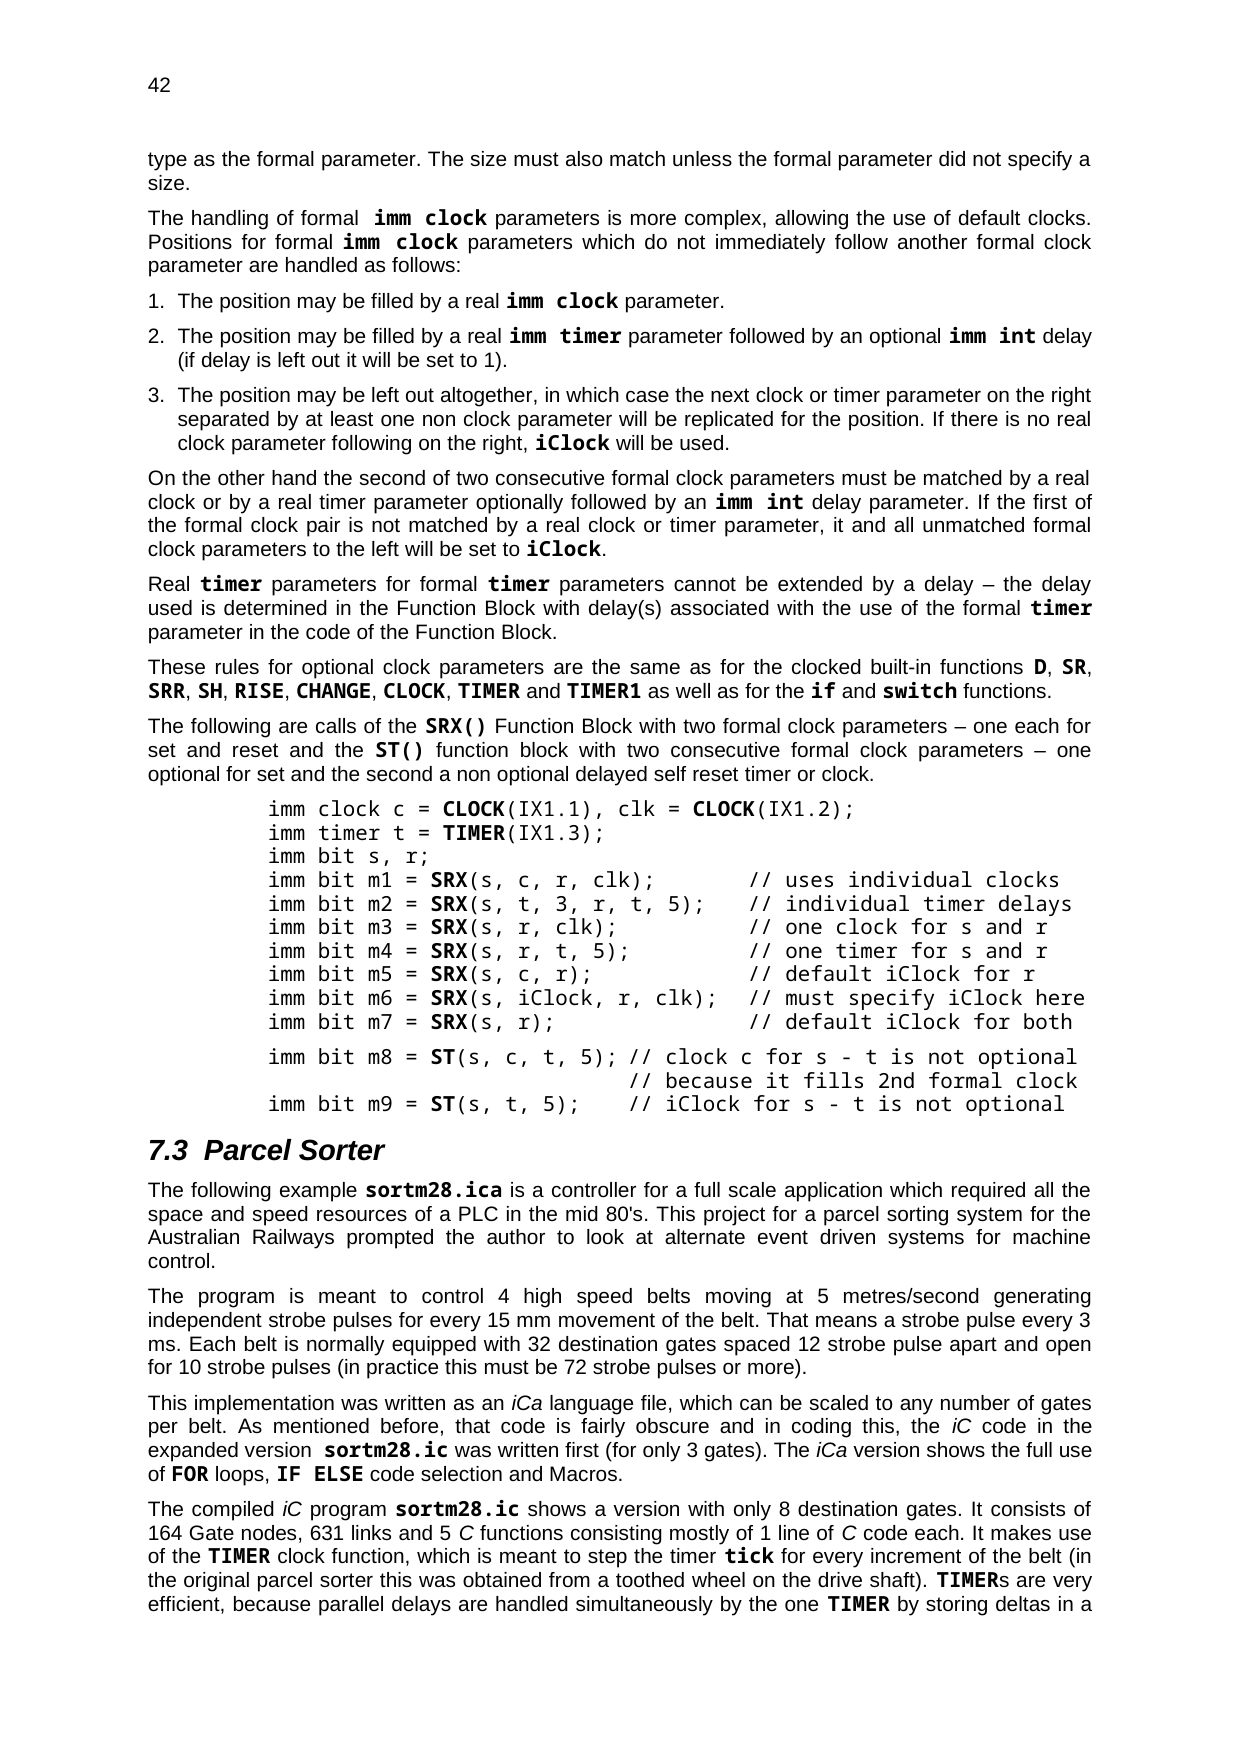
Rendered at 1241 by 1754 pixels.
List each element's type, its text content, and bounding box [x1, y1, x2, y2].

text imm clock c = CLOCK(IX1.1), clk = CLOCK(IX1.2); imm timer t = TIMER(IX1.3); imm bit s, r; imm bit m1 = SRX(s, c, r, clk); // uses individual clocks imm bit m2 = SRX(s, t, 3, r, t, 5); // individual timer delays imm bit m3 = SRX(s, r, clk); // one clock for s and r imm bit m4 = SRX(s, r, t, 5); // one timer for s and r imm bit m5 = SRX(s, c, r); // default iClock for r imm bit m6 = SRX(s, iClock, r, clk); // must specify iClock here imm bit m7 = SRX(s, r); // default iClock for both [268, 797, 1092, 1034]
text The following example sortm28.ica is a controller for a full scale application which required all the space and speed resources of a PLC in the mid 80's. This project for a parcel sorting system for the Australian Railways prompted the author to look at alternate event driven systems for machine control. [148, 1179, 1092, 1273]
subtitle Parcel Sorter [148, 1134, 1092, 1167]
text These rules for optional clock parameters are the same as for the clocked built-in functions D, SR, SRR, SH, RISE, CHANGE, CLOCK, TIMER and TIMER1 as well as for the if and switch functions. [148, 656, 1092, 703]
text type as the formal parameter. The size must also match unless the formal parameter did not specify a size. [148, 148, 1092, 195]
text This implementation was written as an iCa language file, which can be scaled to any number of gates per belt. As mentioned before, that code is fairly obscure and in coding this, the iC code in the expanded version sortm28.ic was written first (for only 3 gates). The iCa version shows the full use of FOR loops, IF ELSE code selection and Macros. [148, 1391, 1092, 1486]
list The position may be filled by a real imm clock parameter. [148, 289, 1092, 313]
text The compiled iC program sortm28.ic shows a version with only 8 destination gates. It consists of 164 Gate nodes, 631 links and 5 C functions consisting mostly of 1 line of C code each. It makes use of the TIMER clock function, which is meant to step the timer tick for every increment of the belt (in the original parcel sorter this was obtained from a toothed wheel on the drive shaft). TIMERs are very efficient, because parallel delays are handled simultaneously by the one TIMER by storing deltas in a [148, 1498, 1092, 1616]
text Real timer parameters for formal timer parameters cannot be extended by a delay – the delay used is determined in the Function Block with delay(s) associated with the use of the formal timer parameter in the code of the Function Block. [148, 573, 1092, 644]
list The position may be filled by a real imm timer parameter followed by an optional imm int delay (if delay is left out it will be set to 1). [148, 325, 1092, 372]
text imm bit m8 = ST(s, c, t, 5); // clock c for s - t is not optional // because it fills 2nd formal clock imm bit m9 = ST(s, t, 5); // iClock for s - t is not optional [268, 1046, 1092, 1117]
text The following are calls of the SRX() Function Block with two formal clock parameters – one each for set and reset and the ST() function block with two consecutive formal clock parameters – one optional for set and the second a non optional delayed self reset timer or clock. [148, 715, 1092, 786]
text The handling of formal imm clock parameters is more complex, allowing the use of default clocks. Positions for formal imm clock parameters which do not immediately follow another formal clock parameter are handled as follows: [148, 207, 1092, 278]
list The position may be left out altogether, in which case the next clock or timer parameter on the right separated by at least one non clock parameter will be replicated for the position. If there is no real clock parameter following on the right, iClock will be used. [148, 384, 1092, 455]
text The program is meant to control 4 high speed belts moving at 5 metres/second generating independent strobe pulses for every 15 mm movement of the belt. That means a strobe pulse every 3 ms. Each belt is normally equipped with 32 destination gates spaced 12 strobe pulse apart and open for 10 strobe pulses (in practice this must be 72 strobe pulses or more). [148, 1285, 1092, 1379]
text On the other hand the second of two consecutive formal clock parameters must be matched by a real clock or by a real timer parameter optionally followed by an imm int delay parameter. If the first of the formal clock pair is not matched by a real clock or timer parameter, it and all unmatched formal clock parameters to the left will be set to iClock. [148, 467, 1092, 561]
